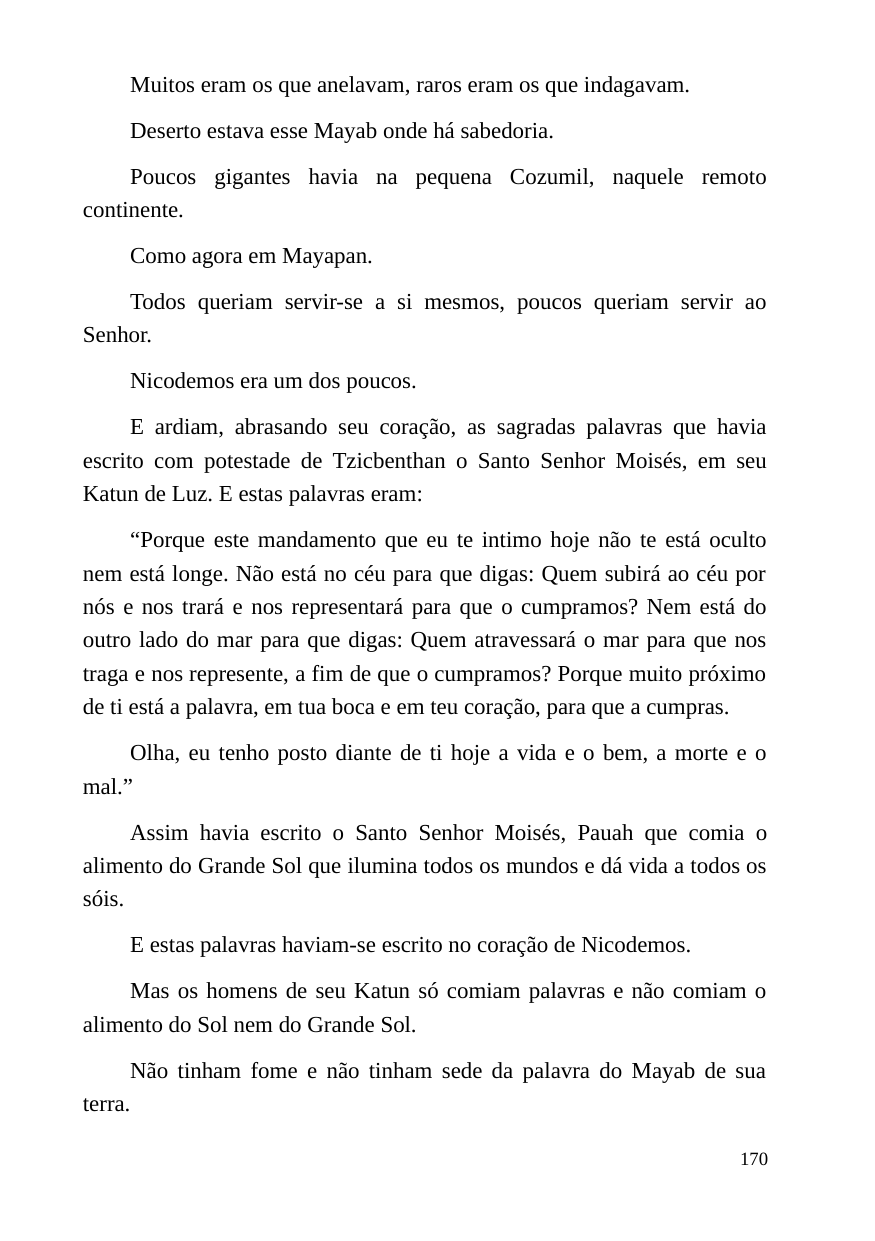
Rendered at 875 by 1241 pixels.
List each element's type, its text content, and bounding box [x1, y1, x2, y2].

text Poucos gigantes havia na pequena Cozumil, naquele remoto continente. [83, 163, 768, 222]
text Nicodemos era um dos poucos. [83, 367, 768, 394]
text Muitos eram os que anelavam, raros eram os que indagavam. [83, 71, 768, 97]
text E ardiam, abrasando seu coração, as sagradas palavras que havia escrito com potestade de Tzicbenthan o Santo Senhor Moisés, em seu Katun de Luz. E estas palavras eram: [83, 413, 768, 507]
text Mas os homens de seu Katun só comiam palavras e não comiam o alimento do Sol nem do Grande Sol. [83, 977, 768, 1037]
text Olha, eu tenho posto diante de ti hoje a vida e o bem, a morte e o mal.” [83, 739, 768, 799]
text Não tinham fome e não tinham sede da palavra do Mayab de sua terra. [83, 1057, 768, 1117]
text “Porque este mandamento que eu te intimo hoje não te está oculto nem está longe. Não está no céu para que digas: Quem subirá ao céu por nós e nos trará e nos representará para que o cumpramos? Nem está do outro lado do mar para que digas: Quem atravessará o mar para que nos traga e nos represente, a fim de que o cumpramos? Porque muito próximo de ti está a palavra, em tua boca e em teu coração, para que a cumpras. [83, 526, 768, 720]
text Assim havia escrito o Santo Senhor Moisés, Pauah que comia o alimento do Grande Sol que ilumina todos os mundos e dá vida a todos os sóis. [83, 819, 768, 912]
text Deserto estava esse Mayab onde há sabedoria. [83, 117, 768, 143]
text E estas palavras haviam-se escrito no coração de Nicodemos. [83, 931, 768, 958]
text Como agora em Mayapan. [83, 242, 768, 268]
text Todos queriam servir-se a si mesmos, poucos queriam servir ao Senhor. [83, 288, 768, 348]
